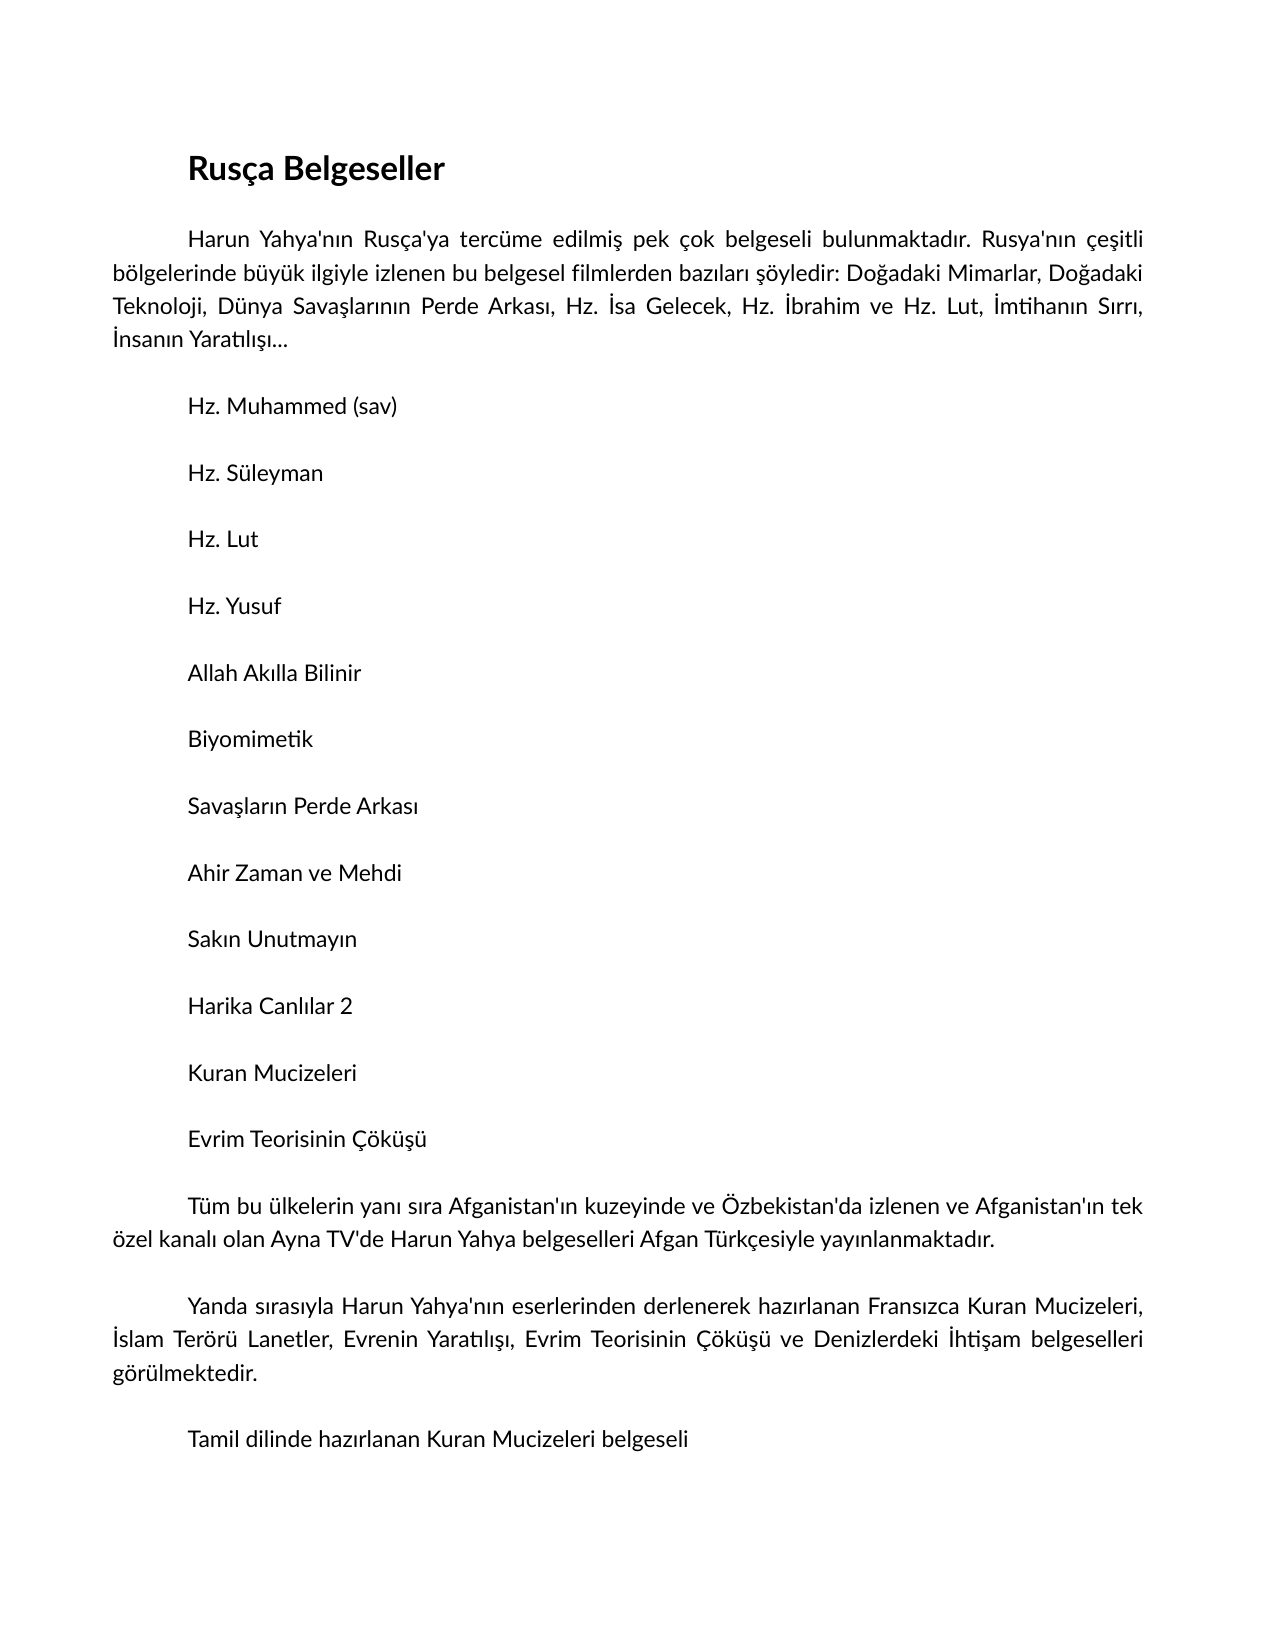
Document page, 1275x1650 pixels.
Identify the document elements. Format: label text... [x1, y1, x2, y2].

text Tüm bu ülkelerin yanı sıra Afganistan'ın kuzeyinde ve Özbekistan'da izlenen ve Afganistan'ın tek özel kanalı olan Ayna TV'de Harun Yahya belgeselleri Afgan Türkçesiyle yayınlanmaktadır. [112, 1188, 1145, 1254]
text Savaşların Perde Arkası [112, 788, 1145, 821]
text Evrim Teorisinin Çöküşü [112, 1121, 1145, 1154]
text Hz. Muhammed (sav) [112, 388, 1145, 421]
text Hz. Lut [112, 521, 1145, 554]
text Harika Canlılar 2 [112, 988, 1145, 1021]
text Kuran Mucizeleri [112, 1054, 1145, 1088]
text Hz. Yusuf [112, 588, 1145, 621]
text Rusça Belgeseller [112, 148, 1145, 188]
text Tamil dilinde hazırlanan Kuran Mucizeleri belgeseli [112, 1421, 1145, 1454]
text Allah Akılla Bilinir [112, 654, 1145, 688]
text Harun Yahya'nın Rusça'ya tercüme edilmiş pek çok belgeseli bulunmaktadır. Rusya'nın çeşitli bölgelerinde büyük ilgiyle izlenen bu belgesel filmlerden bazıları şöyledir: Doğadaki Mimarlar, Doğadaki Teknoloji, Dünya Savaşlarının Perde Arkası, Hz. İsa Gelecek, Hz. İbrahim ve Hz. Lut, İmtihanın Sırrı, İnsanın Yaratılışı... [112, 221, 1145, 354]
text Sakın Unutmayın [112, 921, 1145, 954]
text Ahir Zaman ve Mehdi [112, 854, 1145, 888]
text Hz. Süleyman [112, 454, 1145, 488]
text Yanda sırasıyla Harun Yahya'nın eserlerinden derlenerek hazırlanan Fransızca Kuran Mucizeleri, İslam Terörü Lanetler, Evrenin Yaratılışı, Evrim Teorisinin Çöküşü ve Denizlerdeki İhtişam belgeselleri görülmektedir. [112, 1288, 1145, 1388]
text Biyomimetik [112, 721, 1145, 754]
